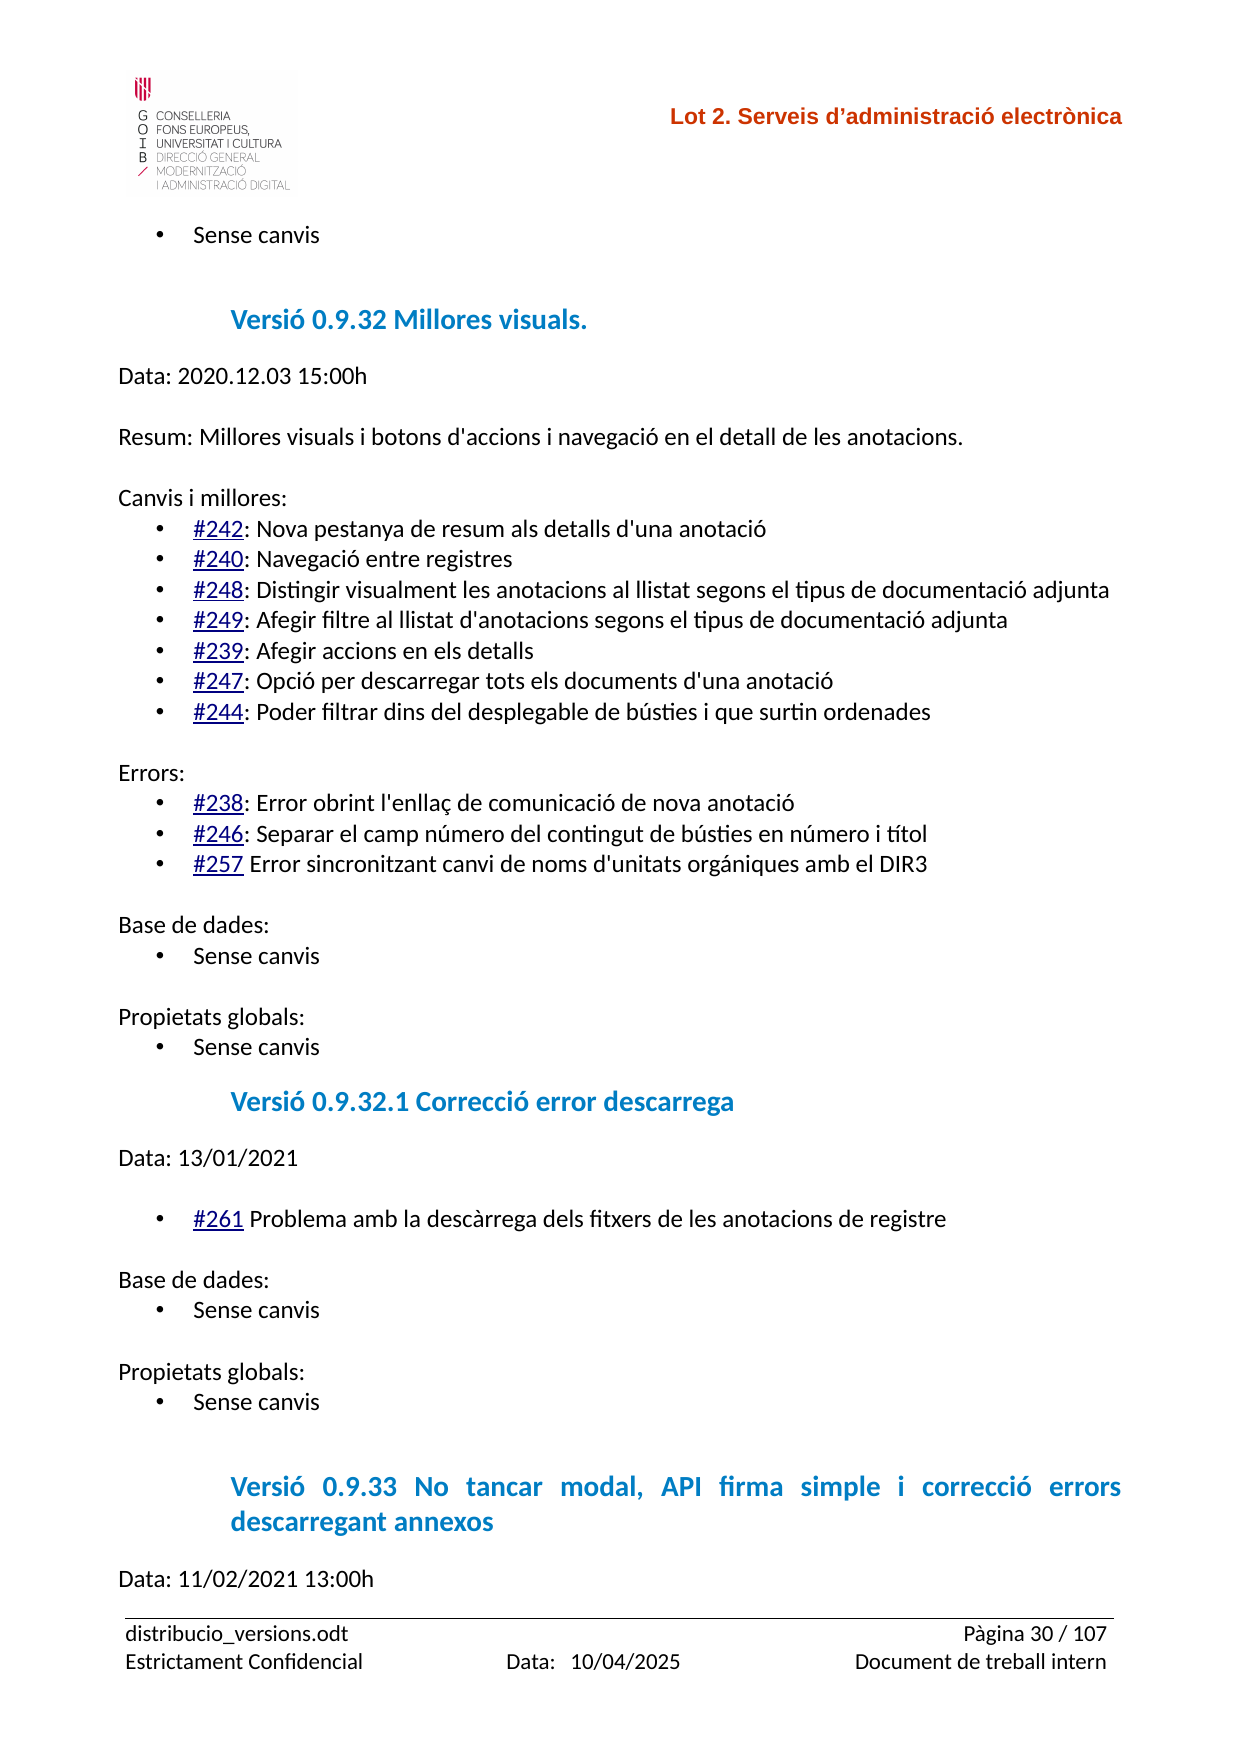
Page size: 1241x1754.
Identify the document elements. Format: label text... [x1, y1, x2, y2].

subtitle Versió 0.9.32 Millores visuals. [153, 301, 1122, 336]
list Sense canvis [156, 1032, 1122, 1062]
list #244: Poder filtrar dins del desplegable de bústies i que surtin ordenades [156, 696, 1122, 726]
list #248: Distingir visualment les anotacions al llistat segons el tipus de documentació adjunta [156, 574, 1122, 604]
list Sense canvis [156, 1386, 1122, 1417]
list #238: Error obrint l'enllaç de comunicació de nova anotació [156, 787, 1122, 818]
list #242: Nova pestanya de resum als detalls d'una anotació [156, 513, 1122, 543]
text Data: 11/02/2021 13:00h [118, 1563, 1122, 1593]
list #239: Afegir accions en els detalls [156, 635, 1122, 665]
text Propietats globals: [118, 1356, 1122, 1386]
list #249: Afegir filtre al llistat d'anotacions segons el tipus de documentació adjunta [156, 604, 1122, 635]
subtitle Versió 0.9.33 No tancar modal, API firma simple i correcció errors descarregant annexos [153, 1468, 1122, 1539]
text Data: 2020.12.03 15:00h [118, 360, 1122, 391]
text Base de dades: [118, 1264, 1122, 1294]
list #247: Opció per descarregar tots els documents d'una anotació [156, 665, 1122, 696]
list Sense canvis [156, 940, 1122, 971]
list #257 Error sincronitzant canvi de noms d'unitats orgániques amb el DIR3 [156, 848, 1122, 879]
list Sense canvis [156, 1294, 1122, 1325]
list Sense canvis [156, 219, 1122, 250]
list #261 Problema amb la descàrrega dels fitxers de les anotacions de registre [156, 1203, 1122, 1233]
list #240: Navegació entre registres [156, 543, 1122, 574]
text Propietats globals: [118, 1001, 1122, 1032]
subtitle Versió 0.9.32.1 Correcció error descarrega [153, 1083, 1122, 1118]
picture [126, 70, 299, 197]
text Resum: Millores visuals i botons d'accions i navegació en el detall de les anotacions. [118, 421, 1122, 452]
text Base de dades: [118, 909, 1122, 940]
text Errors: [118, 757, 1122, 787]
list #246: Separar el camp número del contingut de bústies en número i títol [156, 818, 1122, 848]
text Data: 13/01/2021 [118, 1142, 1122, 1172]
text Canvis i millores: [118, 482, 1122, 513]
